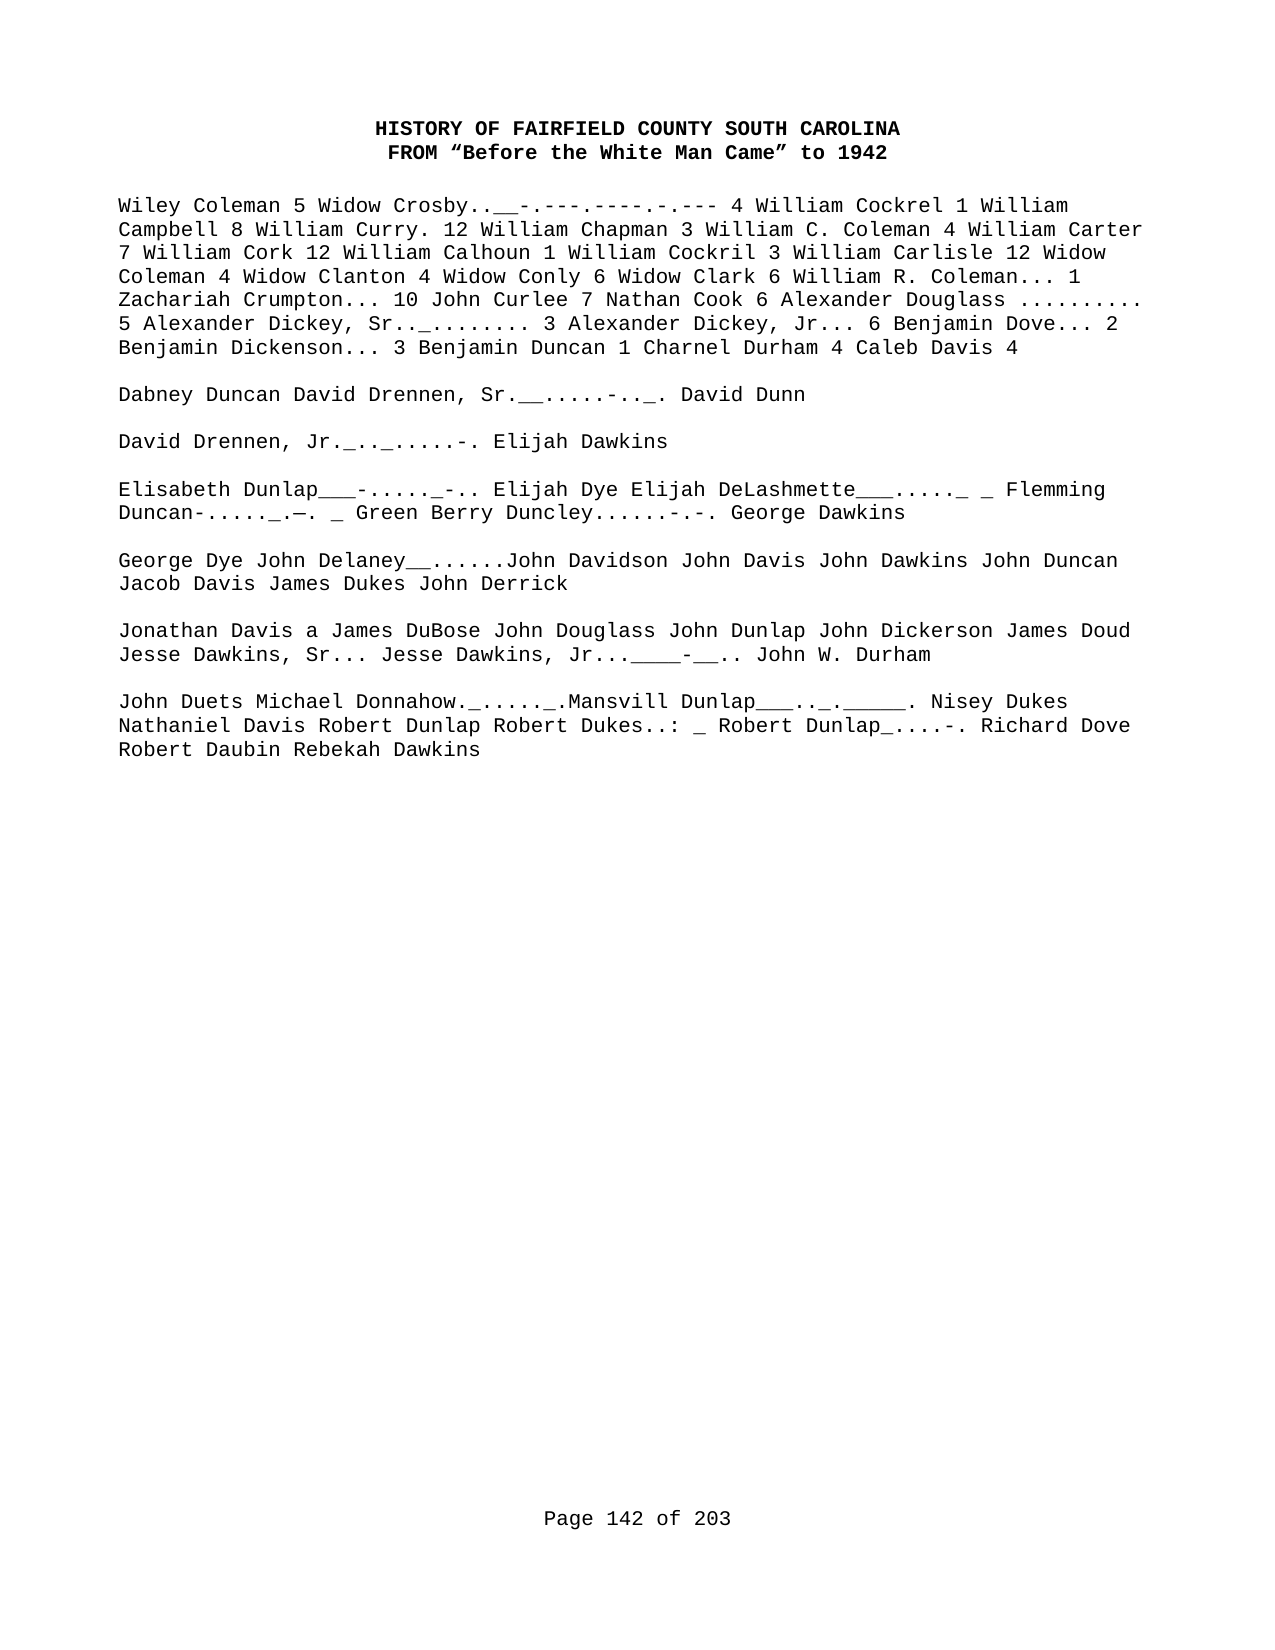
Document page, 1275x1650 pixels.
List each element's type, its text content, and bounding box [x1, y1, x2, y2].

text George Dye John Delaney__......John Davidson John Davis John Dawkins John Duncan Jacob Davis James Dukes John Derrick [118, 549, 1157, 597]
text Dabney Duncan David Drennen, Sr.__.....-.._. David Dunn [118, 384, 1157, 408]
text David Drennen, Jr._.._.....-. Elijah Dawkins [118, 431, 1157, 455]
text Wiley Coleman 5 Widow Crosby..__-.---.----.-.--- 4 William Cockrel 1 William Campbell 8 William Curry. 12 William Chapman 3 William C. Coleman 4 William Carter 7 William Cork 12 William Calhoun 1 William Cockril 3 William Carlisle 12 Widow Coleman 4 Widow Clanton 4 Widow Conly 6 Widow Clark 6 William R. Coleman... 1 Zachariah Crumpton... 10 John Curlee 7 Nathan Cook 6 Alexander Douglass .......... 5 Alexander Dickey, Sr.._........ 3 Alexander Dickey, Jr... 6 Benjamin Dove... 2 Benjamin Dickenson... 3 Benjamin Duncan 1 Charnel Durham 4 Caleb Davis 4 [118, 195, 1157, 360]
text John Duets Michael Donnahow._....._.Mansvill Dunlap___.._._____. Nisey Dukes Nathaniel Davis Robert Dunlap Robert Dukes..: _ Robert Dunlap_....-. Richard Dove Robert Daubin Rebekah Dawkins [118, 691, 1157, 762]
text Jonathan Davis a James DuBose John Douglass John Dunlap John Dickerson James Doud Jesse Dawkins, Sr... Jesse Dawkins, Jr...____-__.. John W. Durham [118, 621, 1157, 668]
text Elisabeth Dunlap___-....._-.. Elijah Dye Elijah DeLashmette___....._ _ Flemming Duncan-....._.—. _ Green Berry Duncley......-.-. George Dawkins [118, 479, 1157, 526]
